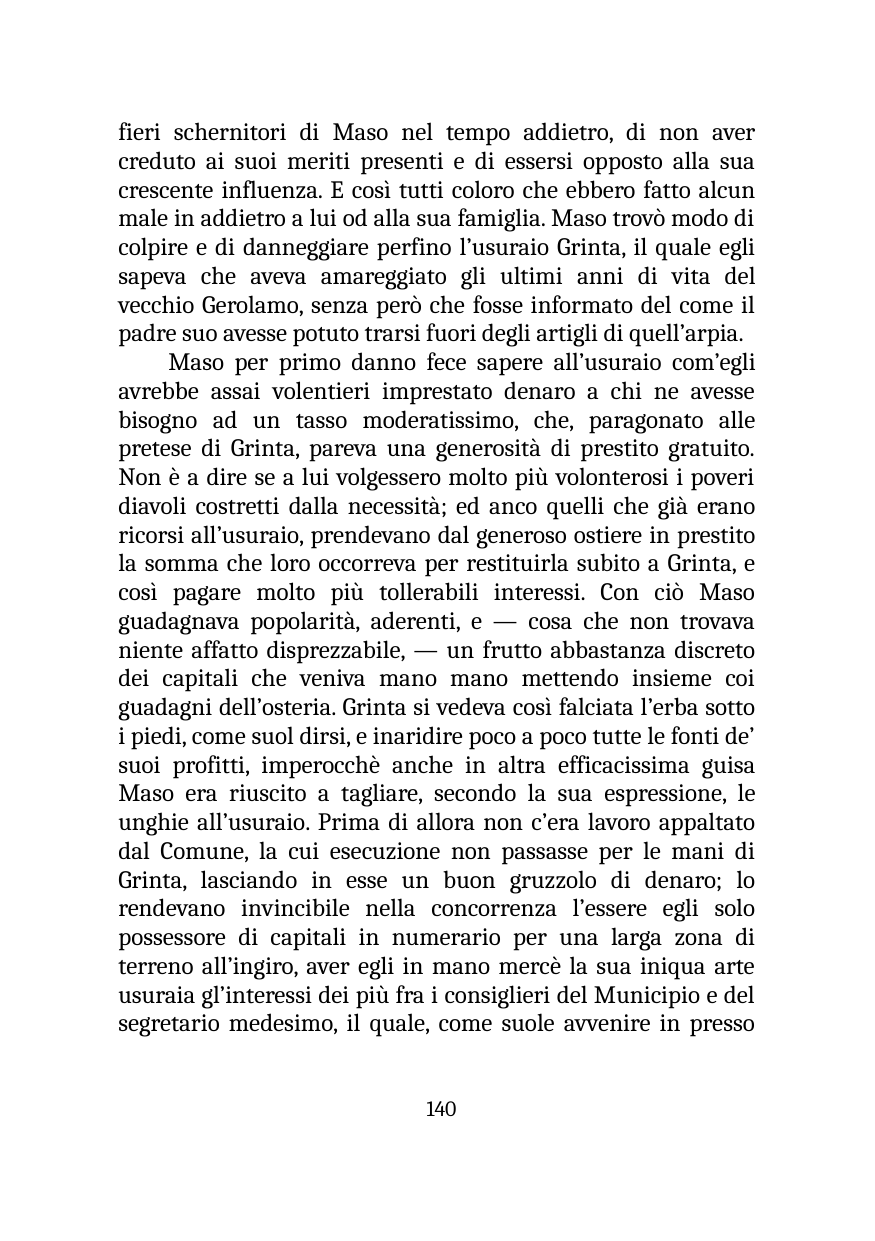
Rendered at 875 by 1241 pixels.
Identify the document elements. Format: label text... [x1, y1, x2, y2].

text Maso per primo danno fece sapere all’usuraio com’egli avrebbe assai volentieri imprestato denaro a chi ne avesse bisogno ad un tasso moderatissimo, che, paragonato alle pretese di Grinta, pareva una generosità di prestito gratuito. Non è a dire se a lui volgessero molto più volonterosi i poveri diavoli costretti dalla necessità; ed anco quelli che già erano ricorsi all’usuraio, prendevano dal generoso ostiere in prestito la somma che loro occorreva per restituirla subito a Grinta, e così pagare molto più tollerabili interessi. Con ciò Maso guadagnava popolarità, aderenti, e — cosa che non trovava niente affatto disprezzabile, — un frutto abbastanza discreto dei capitali che veniva mano mano mettendo insieme coi guadagni dell’osteria. Grinta si vedeva così falciata l’erba sotto i piedi, come suol dirsi, e inaridire poco a poco tutte le fonti de’ suoi profitti, imperocchè anche in altra efficacissima guisa Maso era riuscito a tagliare, secondo la sua espressione, le unghie all’usuraio. Prima di allora non c’era lavoro appaltato dal Comune, la cui esecuzione non passasse per le mani di Grinta, lasciando in esse un buon gruzzolo di denaro; lo rendevano invincibile nella concorrenza l’essere egli solo possessore di capitali in numerario per una larga zona di terreno all’ingiro, aver egli in mano mercè la sua iniqua arte usuraia gl’interessi dei più fra i consiglieri del Municipio e del segretario medesimo, il quale, come suole avvenire in presso [118, 348, 756, 1038]
text fieri schernitori di Maso nel tempo addietro, di non aver creduto ai suoi meriti presenti e di essersi opposto alla sua crescente influenza. E così tutti coloro che ebbero fatto alcun male in addietro a lui od alla sua famiglia. Maso trovò modo di colpire e di danneggiare perfino l’usuraio Grinta, il quale egli sapeva che aveva amareggiato gli ultimi anni di vita del vecchio Gerolamo, senza però che fosse informato del come il padre suo avesse potuto trarsi fuori degli artigli di quell’arpia. [118, 118, 756, 348]
